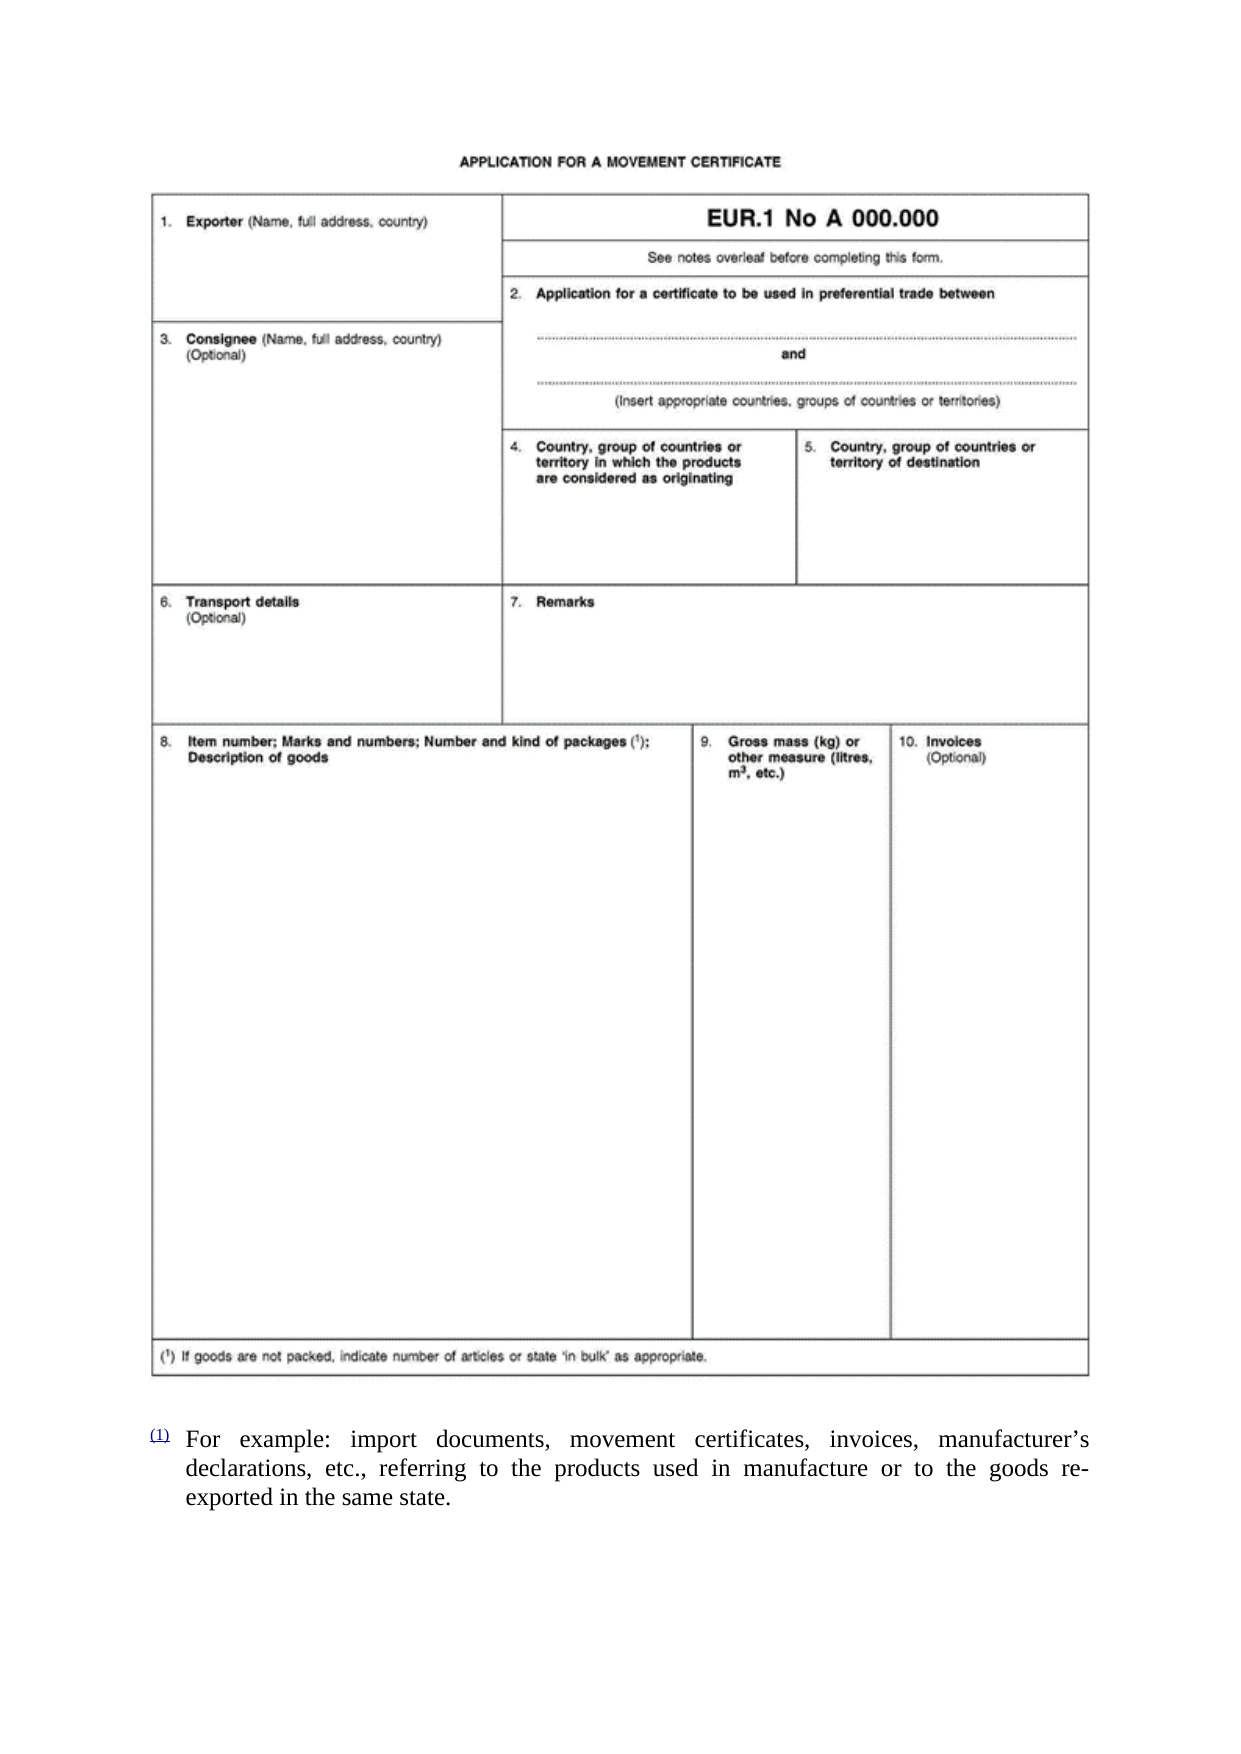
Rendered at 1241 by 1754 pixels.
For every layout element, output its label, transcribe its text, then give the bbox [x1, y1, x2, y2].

text (1) For example: import documents, movement certificates, invoices, manufacturer’s declarations, etc., referring to the products used in manufacture or to the goods re-exported in the same state. [150, 1424, 1090, 1511]
